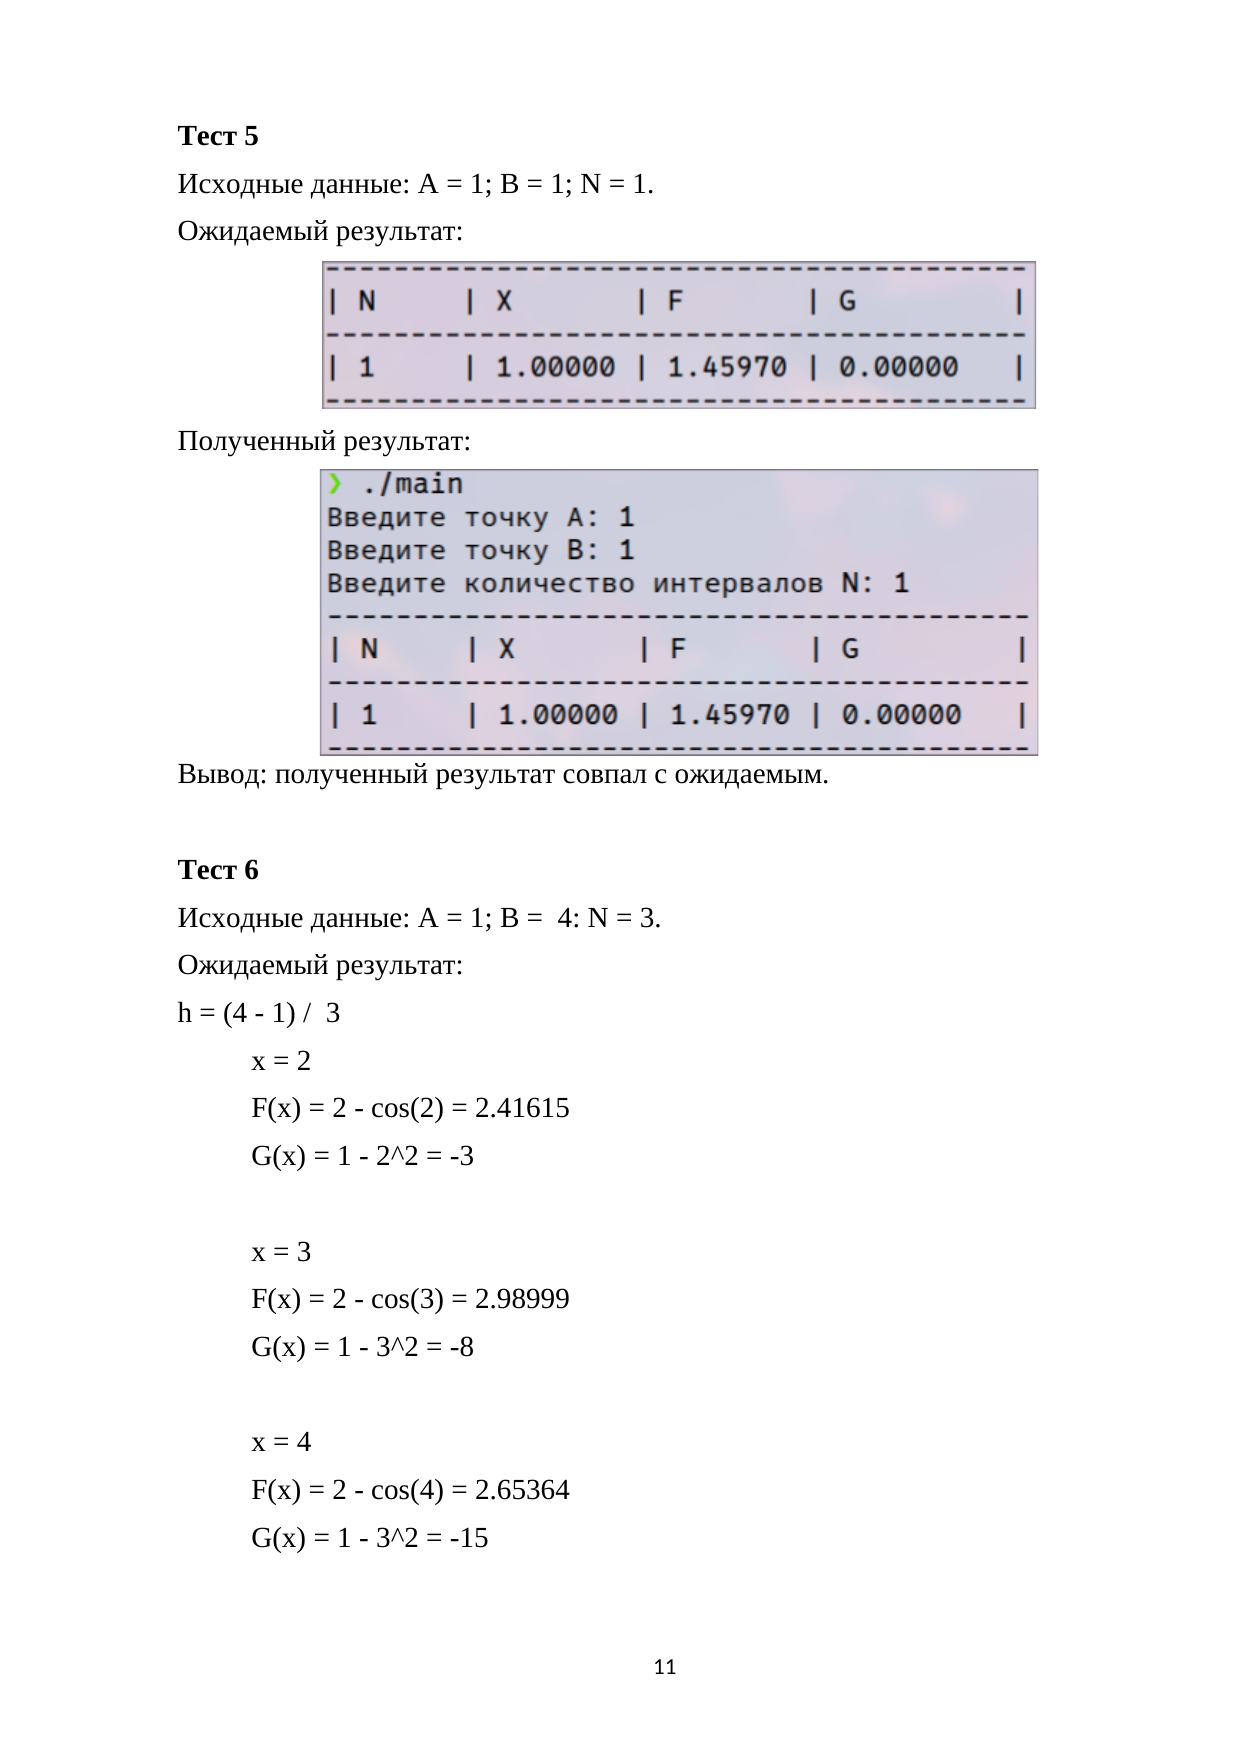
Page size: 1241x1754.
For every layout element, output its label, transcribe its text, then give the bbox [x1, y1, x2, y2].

text Ожидаемый результат: [177, 213, 1152, 247]
text x = 4 [177, 1424, 1152, 1458]
text Полученный результат: [177, 357, 1152, 456]
text h = (4 - 1) / 3 [177, 995, 1152, 1029]
text x = 3 [177, 1234, 1152, 1267]
picture [322, 261, 1037, 409]
text Вывод: полученный результат совпал с ожидаемым. [177, 757, 1152, 790]
text F(x) = 2 - cos(4) = 2.65364 [177, 1472, 1152, 1506]
text Ожидаемый результат: [177, 947, 1152, 981]
text G(x) = 1 - 3^2 = -15 [177, 1520, 1152, 1553]
text F(x) = 2 - cos(3) = 2.98999 [177, 1281, 1152, 1315]
picture [319, 469, 1039, 756]
text Тест 6 [177, 852, 1152, 886]
text Исходные данные: A = 1; B = 4: N = 3. [177, 900, 1152, 933]
text F(x) = 2 - cos(2) = 2.41615 [177, 1091, 1152, 1124]
text G(x) = 1 - 3^2 = -8 [177, 1329, 1152, 1363]
text G(x) = 1 - 2^2 = -3 [177, 1138, 1152, 1172]
text Исходные данные: A = 1; B = 1; N = 1. [177, 166, 1152, 199]
text Тест 5 [177, 118, 1152, 152]
text x = 2 [177, 1043, 1152, 1076]
